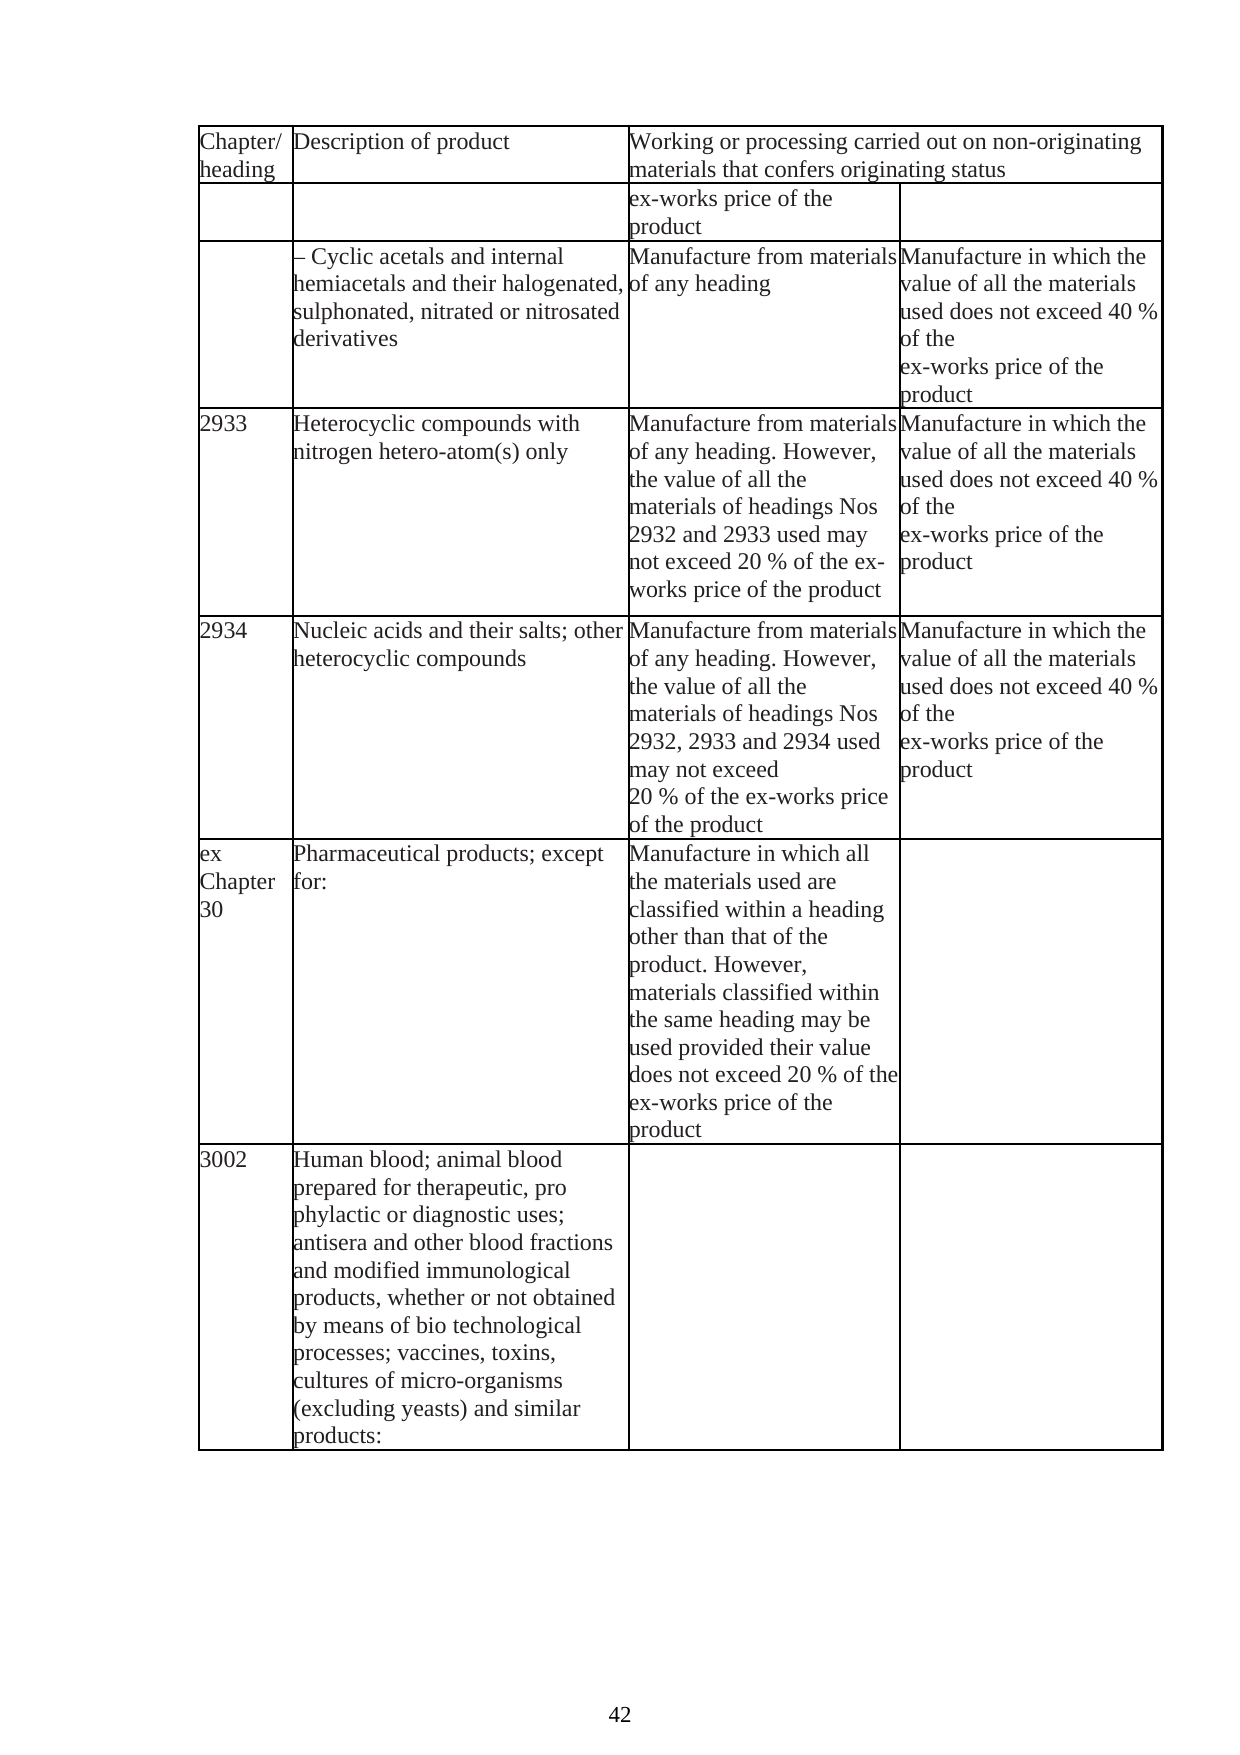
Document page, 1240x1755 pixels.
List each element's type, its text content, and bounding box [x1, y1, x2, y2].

table_cell ex Chapter 30 [200, 840, 292, 1143]
table_cell Human blood; animal blood prepared for therapeutic, pro­ phylactic or diagnostic uses; antisera and other blood fractions and modified immunological products, whether or not obtained by means of bio­ technological processes; vaccines, toxins, cultures of micro-organisms (excluding yeasts) and similar products: [294, 1145, 628, 1449]
table_cell [294, 184, 628, 239]
table_cell ex-works price of the product [630, 184, 899, 239]
table_cell Nucleic acids and their salts; other heterocyclic compounds [294, 617, 628, 837]
table_cell Manufacture from materials of any heading. However, the value of all the materials of headings Nos 2932, 2933 and 2934 used may not exceed 20 % of the ex-works price of the product [630, 617, 899, 837]
table_header Working or processing carried out on non-originating materials that confers originating status [630, 127, 1161, 182]
table_cell Manufacture in which the value of all the materials used does not exceed 40 % of the ex-works price of the product [901, 617, 1161, 837]
table_cell Manufacture in which the value of all the materials used does not exceed 40 % of the ex-works price of the product [901, 409, 1161, 614]
table_header Description of product [294, 127, 628, 182]
table_cell Pharmaceutical products; except for: [294, 840, 628, 1143]
table_cell Heterocyclic compounds with nitrogen hetero-atom(s) only [294, 409, 628, 614]
table_cell Manufacture in which all the materials used are classified within a heading other than that of the product. However, materials classified within the same heading may be used provided their value does not exceed 20 % of the ex-works price of the product [630, 840, 899, 1143]
table_cell [200, 242, 292, 407]
table_cell 2934 [200, 617, 292, 837]
table_cell [901, 184, 1161, 239]
table_cell Manufacture from materials of any heading [630, 242, 899, 407]
table_cell Manufacture from materials of any heading. However, the value of all the materials of headings Nos 2932 and 2933 used may not exceed 20 % of the ex-works price of the product [630, 409, 899, 614]
table_cell 2933 [200, 409, 292, 614]
table_cell [200, 184, 292, 239]
table_cell [901, 840, 1161, 1143]
table_cell [901, 1145, 1161, 1449]
table_cell – Cyclic acetals and internal hemiacetals and their halogenated, sulphonated, nitrated or nitrosated derivatives [294, 242, 628, 407]
table_cell Manufacture in which the value of all the materials used does not exceed 40 % of the ex-works price of the product [901, 242, 1161, 407]
table_cell [630, 1145, 899, 1449]
table_header Chapter/ heading [200, 127, 292, 182]
table_cell 3002 [200, 1145, 292, 1449]
